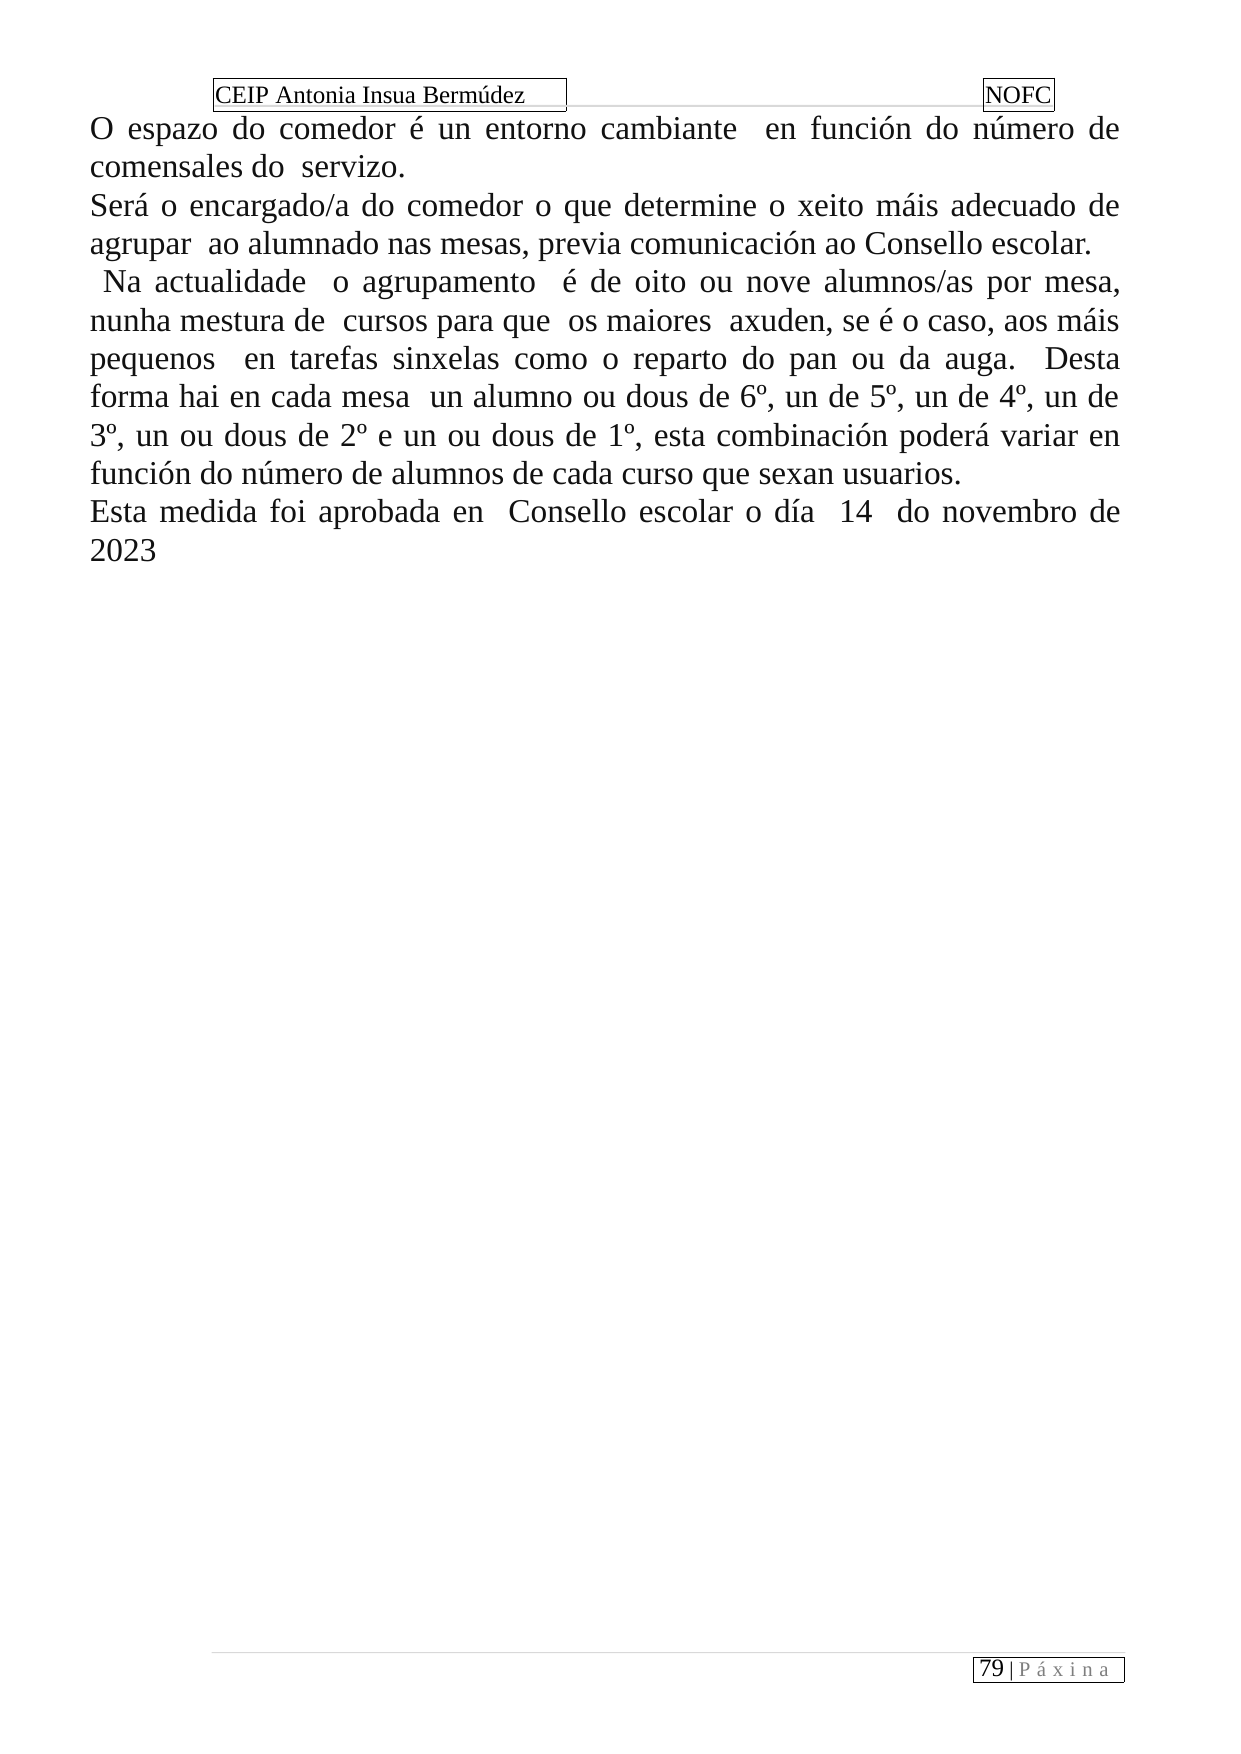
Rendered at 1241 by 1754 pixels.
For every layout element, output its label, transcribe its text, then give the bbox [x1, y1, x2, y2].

list Esta medida foi aprobada en Consello escolar o día 14 do novembro de 2023 [89, 492, 1122, 568]
list Na actualidade o agrupamento é de oito ou nove alumnos/as por mesa, nunha mestura de cursos para que os maiores axuden, se é o caso, aos máis pequenos en tarefas sinxelas como o reparto do pan ou da auga. Desta forma hai en cada mesa un alumno ou dous de 6º, un de 5º, un de 4º, un de 3º, un ou dous de 2º e un ou dous de 1º, esta combinación poderá variar en función do número de alumnos de cada curso que sexan usuarios. [89, 262, 1122, 492]
list Será o encargado/a do comedor o que determine o xeito máis adecuado de agrupar ao alumnado nas mesas, previa comunicación ao Consello escolar. [89, 185, 1122, 262]
list O espazo do comedor é un entorno cambiante en función do número de comensales do servizo. [89, 108, 1122, 185]
